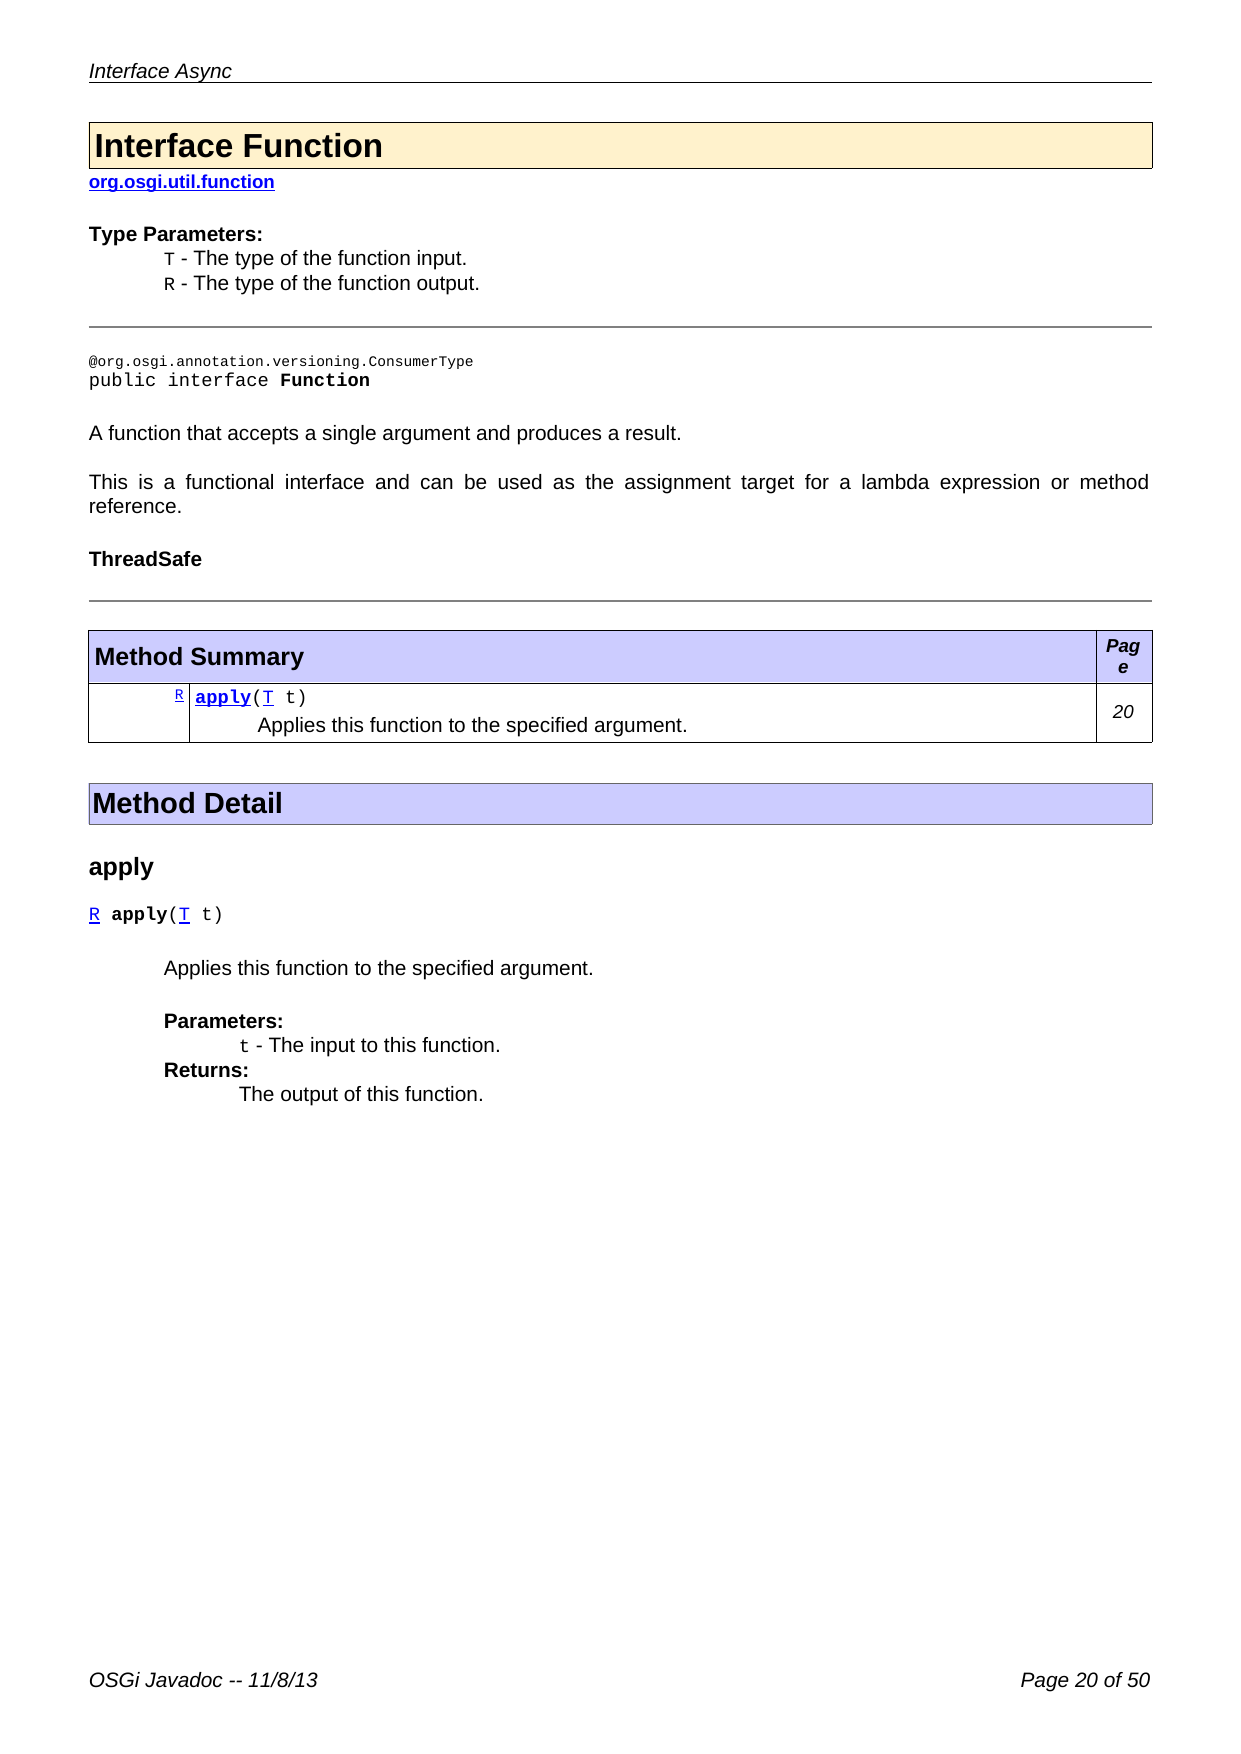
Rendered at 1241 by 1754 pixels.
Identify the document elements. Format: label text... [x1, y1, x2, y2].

text ThreadSafe [88, 547, 1152, 571]
table_cell 19 [1097, 684, 1152, 742]
text Returns: [163, 1058, 1152, 1082]
text This is a functional interface and can be used as the assignment target for a lambda expression or method reference. [88, 470, 1152, 518]
text @org.osgi.annotation.versioning.ConsumerType public interface Function [88, 354, 1152, 392]
subtitle Interface Function [90, 123, 1152, 168]
text Parameters: [163, 1008, 1152, 1032]
text org.osgi.util.function [88, 171, 1152, 193]
text R apply(T t) [88, 905, 1152, 926]
table_cell R [89, 684, 189, 742]
text Applies this function to the specified argument. [163, 955, 1152, 979]
table_cell apply(T t) Applies this function to the specified argument. [190, 684, 1096, 742]
subtitle Method Detail [90, 784, 1152, 824]
text T - The type of the function input. [163, 246, 1152, 271]
subtitle apply [88, 852, 1152, 881]
text t - The input to this function. [238, 1032, 1152, 1058]
text R - The type of the function output. [163, 271, 1152, 296]
table_header Method Summary [89, 631, 1096, 682]
table_header Page [1097, 631, 1152, 682]
text Type Parameters: [88, 222, 1152, 246]
text A function that accepts a single argument and produces a result. [88, 421, 1152, 445]
text The output of this function. [238, 1082, 1152, 1106]
